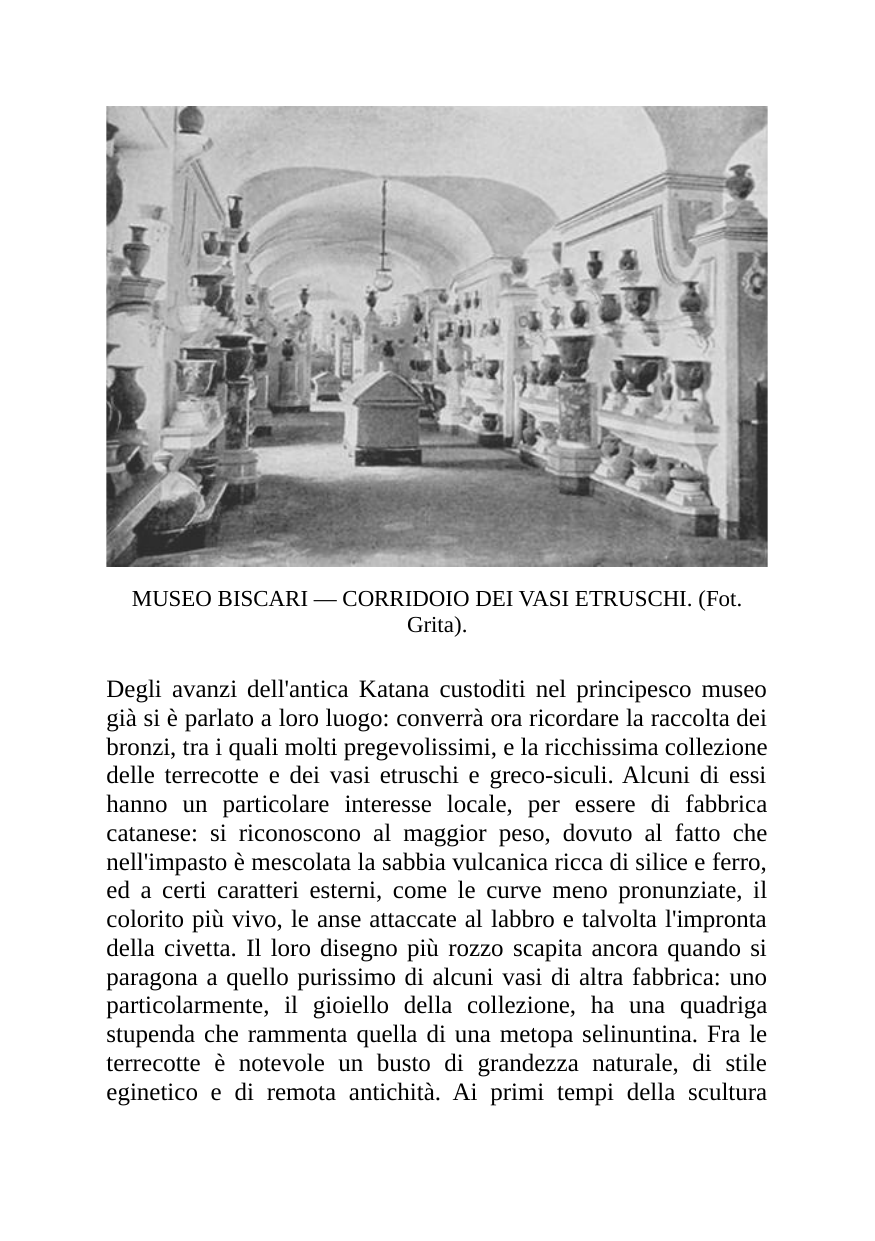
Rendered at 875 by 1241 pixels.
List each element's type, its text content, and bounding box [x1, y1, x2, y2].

picture [106, 106, 768, 567]
text Degli avanzi dell'antica Katana custoditi nel principesco museo già si è parlato a loro luogo: converrà ora ricordare la raccolta dei bronzi, tra i quali molti pregevolissimi, e la ricchissima collezione delle terrecotte e dei vasi etruschi e greco-siculi. Alcuni di essi hanno un particolare interesse locale, per essere di fabbrica catanese: si riconoscono al maggior peso, dovuto al fatto che nell'impasto è mescolata la sabbia vulcanica ricca di silice e ferro, ed a certi caratteri esterni, come le curve meno pronunziate, il colorito più vivo, le anse attaccate al labbro e talvolta l'impronta della civetta. Il loro disegno più rozzo scapita ancora quando si paragona a quello purissimo di alcuni vasi di altra fabbrica: uno particolarmente, il gioiello della collezione, ha una quadriga stupenda che rammenta quella di una metopa selinuntina. Fra le terrecotte è notevole un busto di grandezza naturale, di stile eginetico e di remota antichità. Ai primi tempi della scultura [106, 674, 768, 1105]
text MUSEO BISCARI ― CORRIDOIO DEI VASI ETRUSCHI. (Fot. Grita). [106, 584, 768, 637]
